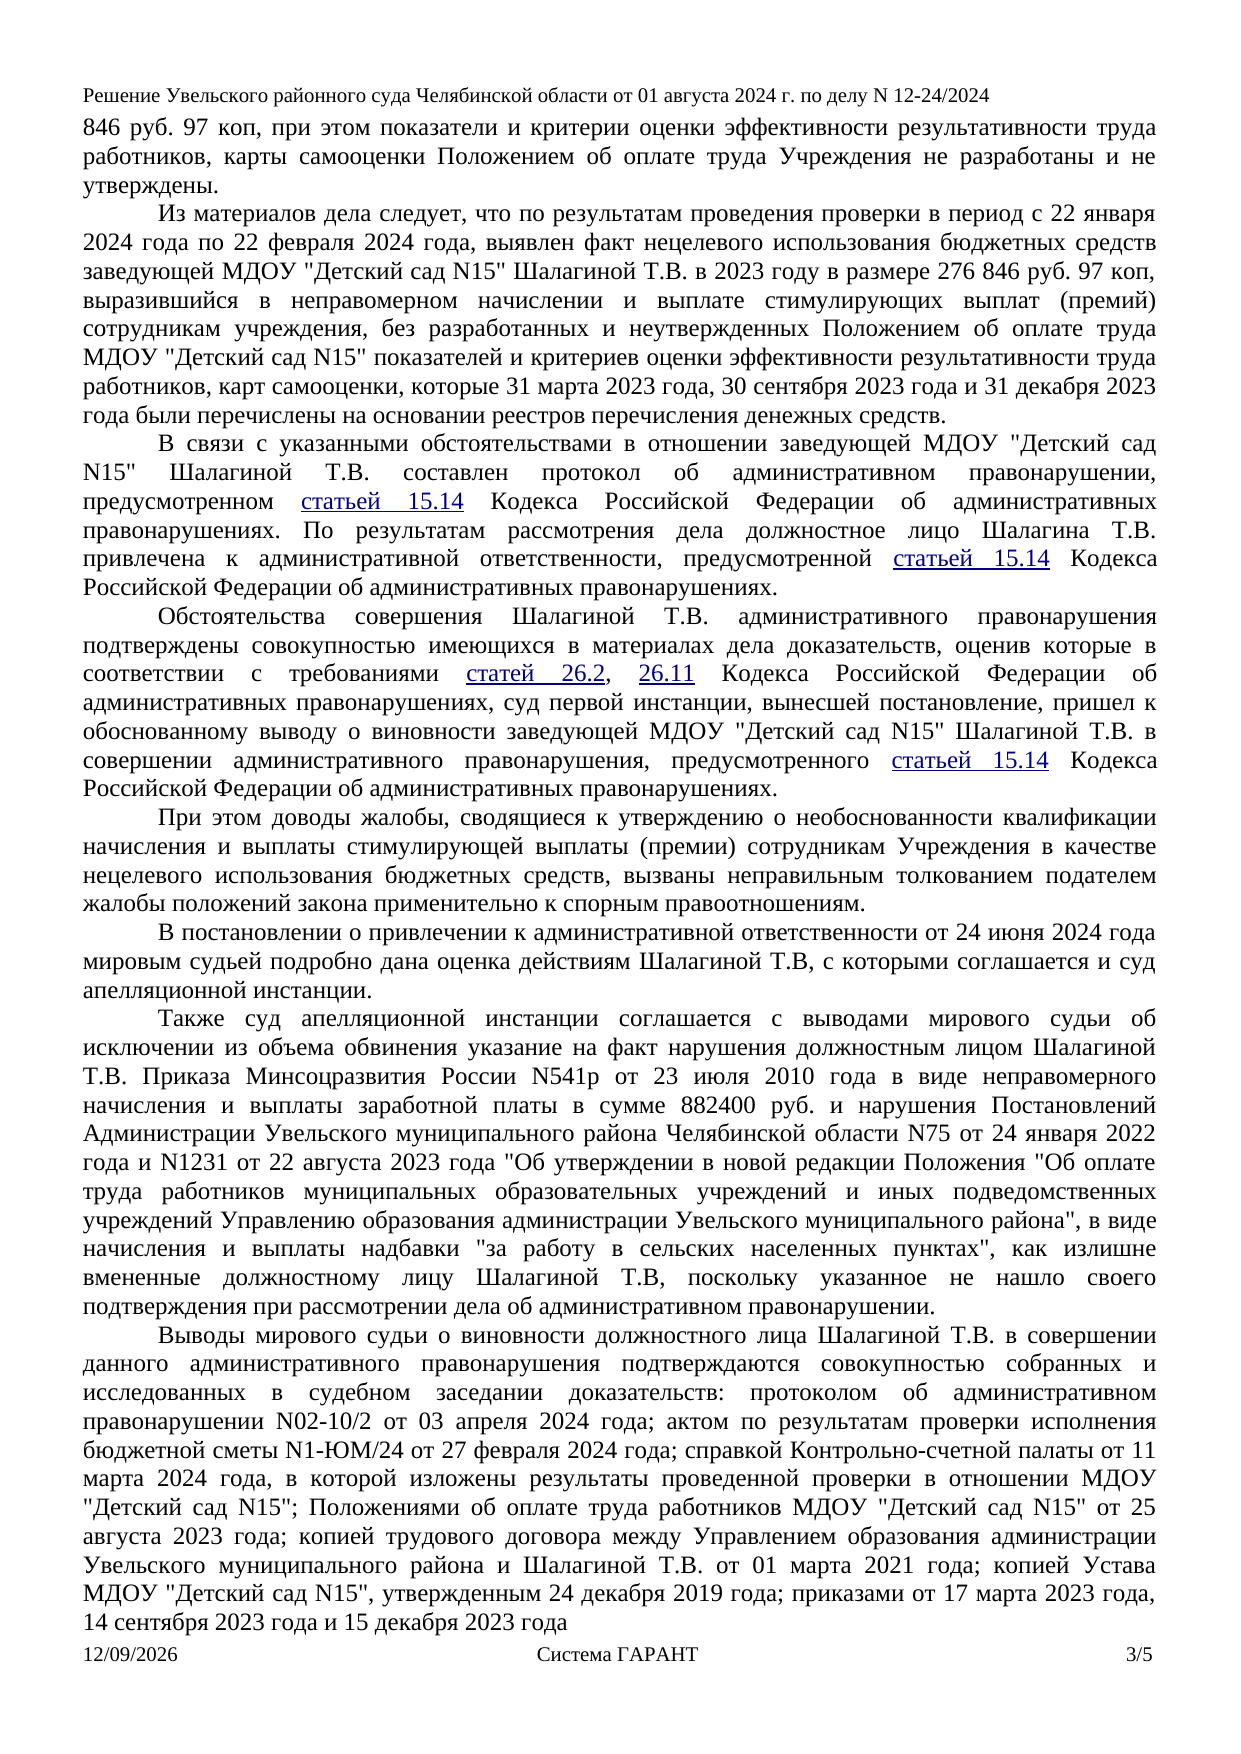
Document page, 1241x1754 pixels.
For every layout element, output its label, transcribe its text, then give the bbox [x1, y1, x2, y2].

text В связи с указанными обстоятельствами в отношении заведующей МДОУ "Детский сад N15" Шалагиной Т.В. составлен протокол об административном правонарушении, предусмотренном статьей 15.14 Кодекса Российской Федерации об административных правонарушениях. По результатам рассмотрения дела должностное лицо Шалагина Т.В. привлечена к административной ответственности, предусмотренной статьей 15.14 Кодекса Российской Федерации об административных правонарушениях. [83, 428, 1157, 601]
text Также суд апелляционной инстанции соглашается с выводами мирового судьи об исключении из объема обвинения указание на факт нарушения должностным лицом Шалагиной Т.В. Приказа Минсоцразвития России N541р от 23 июля 2010 года в виде неправомерного начисления и выплаты заработной платы в сумме 882400 руб. и нарушения Постановлений Администрации Увельского муниципального района Челябинской области N75 от 24 января 2022 года и N1231 от 22 августа 2023 года "Об утверждении в новой редакции Положения "Об оплате труда работников муниципальных образовательных учреждений и иных подведомственных учреждений Управлению образования администрации Увельского муниципального района", в виде начисления и выплаты надбавки "за работу в сельских населенных пунктах", как излишне вмененные должностному лицу Шалагиной Т.В, поскольку указанное не нашло своего подтверждения при рассмотрении дела об административном правонарушении. [83, 1003, 1157, 1320]
text Из материалов дела следует, что по результатам проведения проверки в период с 22 января 2024 года по 22 февраля 2024 года, выявлен факт нецелевого использования бюджетных средств заведующей МДОУ "Детский сад N15" Шалагиной Т.В. в 2023 году в размере 276 846 руб. 97 коп, выразившийся в неправомерном начислении и выплате стимулирующих выплат (премий) сотрудникам учреждения, без разработанных и неутвержденных Положением об оплате труда МДОУ "Детский сад N15" показателей и критериев оценки эффективности результативности труда работников, карт самооценки, которые 31 марта 2023 года, 30 сентября 2023 года и 31 декабря 2023 года были перечислены на основании реестров перечисления денежных средств. [83, 198, 1157, 428]
text При этом доводы жалобы, сводящиеся к утверждению о необоснованности квалификации начисления и выплаты стимулирующей выплаты (премии) сотрудникам Учреждения в качестве нецелевого использования бюджетных средств, вызваны неправильным толкованием подателем жалобы положений закона применительно к спорным правоотношениям. [83, 802, 1157, 917]
text 846 руб. 97 коп, при этом показатели и критерии оценки эффективности результативности труда работников, карты самооценки Положением об оплате труда Учреждения не разработаны и не утверждены. [83, 112, 1157, 198]
text Обстоятельства совершения Шалагиной Т.В. административного правонарушения подтверждены совокупностью имеющихся в материалах дела доказательств, оценив которые в соответствии с требованиями статей 26.2, 26.11 Кодекса Российской Федерации об административных правонарушениях, суд первой инстанции, вынесшей постановление, пришел к обоснованному выводу о виновности заведующей МДОУ "Детский сад N15" Шалагиной Т.В. в совершении административного правонарушения, предусмотренного статьей 15.14 Кодекса Российской Федерации об административных правонарушениях. [83, 601, 1157, 802]
text Выводы мирового судьи о виновности должностного лица Шалагиной Т.В. в совершении данного административного правонарушения подтверждаются совокупностью собранных и исследованных в судебном заседании доказательств: протоколом об административном правонарушении N02-10/2 от 03 апреля 2024 года; актом по результатам проверки исполнения бюджетной сметы N1-ЮМ/24 от 27 февраля 2024 года; справкой Контрольно-счетной палаты от 11 марта 2024 года, в которой изложены результаты проведенной проверки в отношении МДОУ "Детский сад N15"; Положениями об оплате труда работников МДОУ "Детский сад N15" от 25 августа 2023 года; копией трудового договора между Управлением образования администрации Увельского муниципального района и Шалагиной Т.В. от 01 марта 2021 года; копией Устава МДОУ "Детский сад N15", утвержденным 24 декабря 2019 года; приказами от 17 марта 2023 года, 14 сентября 2023 года и 15 декабря 2023 года [83, 1320, 1157, 1636]
text В постановлении о привлечении к административной ответственности от 24 июня 2024 года мировым судьей подробно дана оценка действиям Шалагиной Т.В, с которыми соглашается и суд апелляционной инстанции. [83, 917, 1157, 1003]
